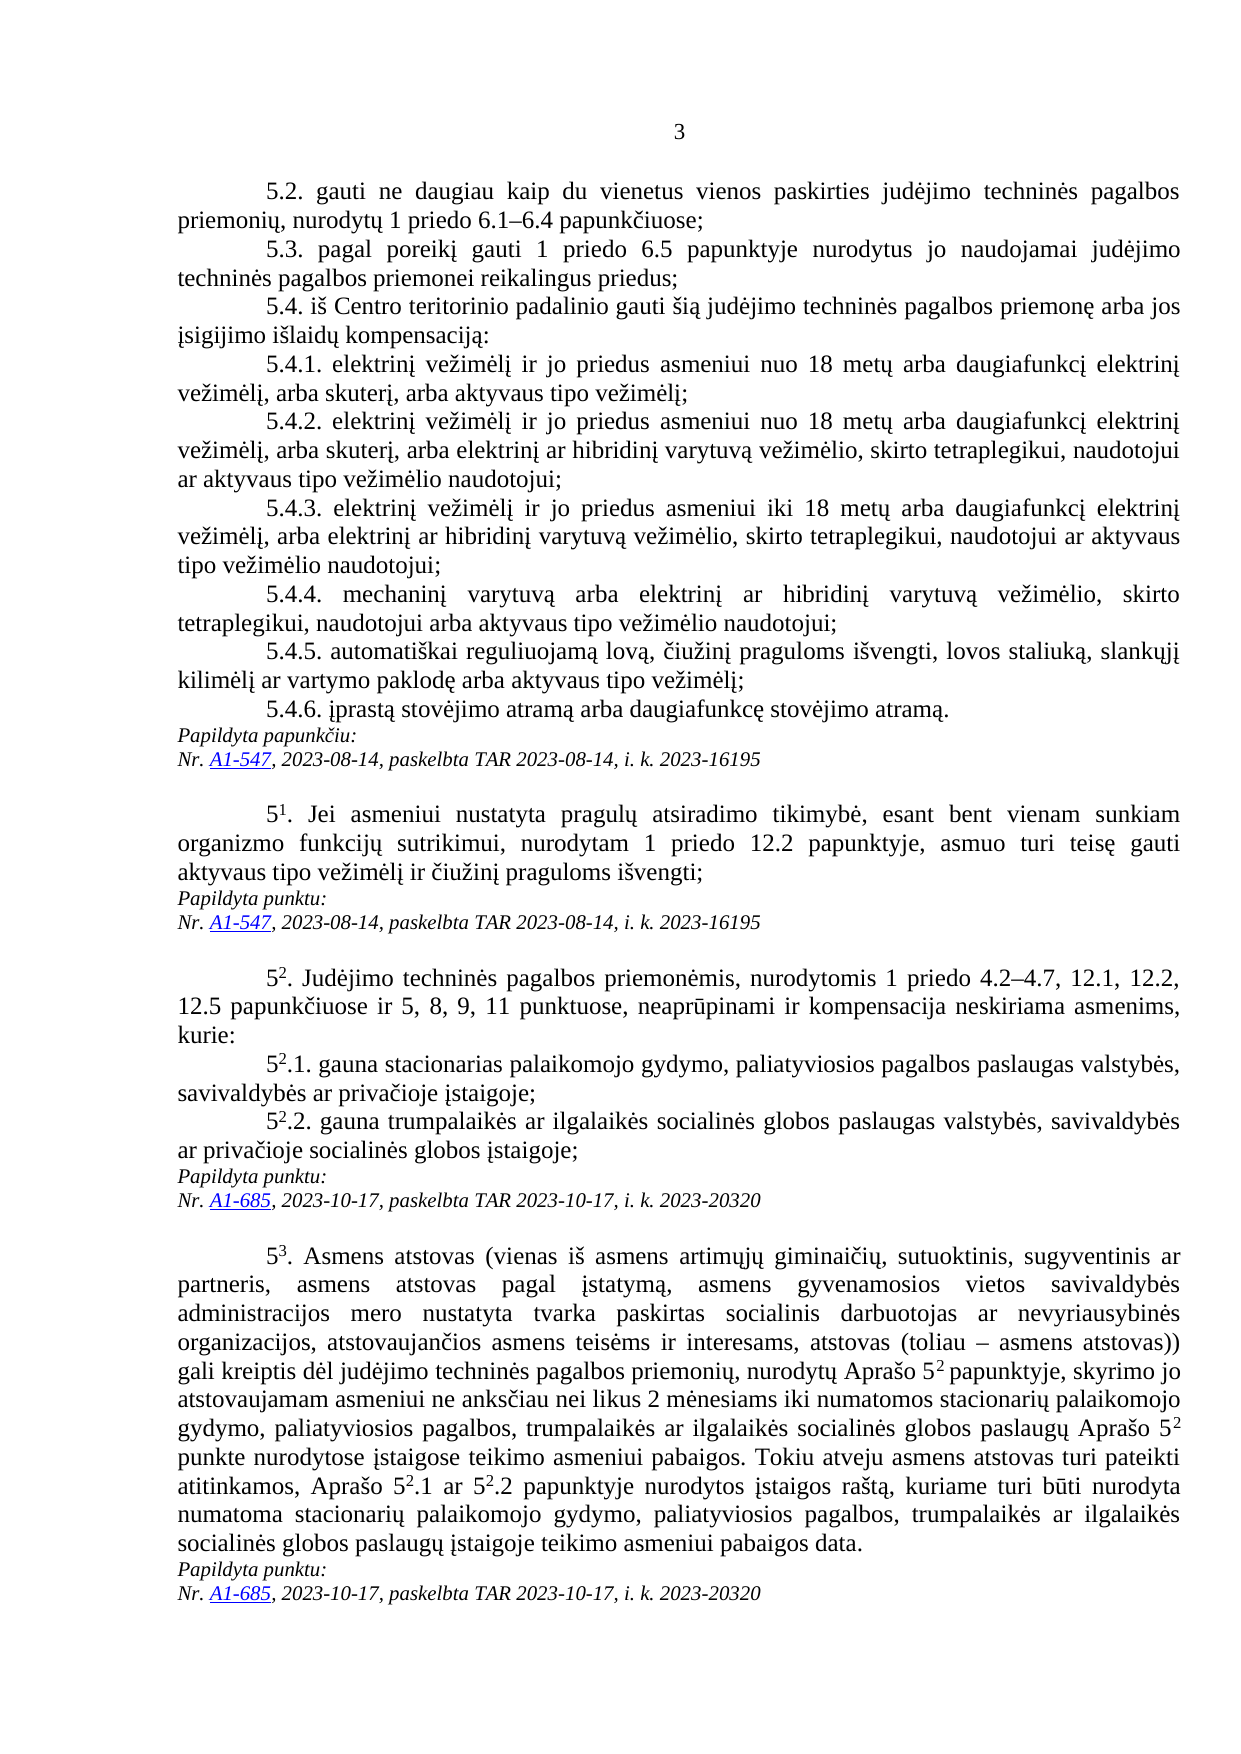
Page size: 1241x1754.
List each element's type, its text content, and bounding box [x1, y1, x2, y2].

text Papildyta punktu: [177, 886, 1181, 910]
text Papildyta punktu: [177, 1557, 1181, 1581]
text 5.4.5. automatiškai reguliuojamą lovą, čiužinį praguloms išvengti, lovos staliuką, slankųjį kilimėlį ar vartymo paklodę arba aktyvaus tipo vežimėlį; [177, 636, 1181, 694]
text Nr. A1-685, 2023-10-17, paskelbta TAR 2023-10-17, i. k. 2023-20320 [177, 1581, 1181, 1605]
text 5.4.2. elektrinį vežimėlį ir jo priedus asmeniui nuo 18 metų arba daugiafunkcį elektrinį vežimėlį, arba skuterį, arba elektrinį ar hibridinį varytuvą vežimėlio, skirto tetraplegikui, naudotojui ar aktyvaus tipo vežimėlio naudotojui; [177, 406, 1181, 493]
text Nr. A1-685, 2023-10-17, paskelbta TAR 2023-10-17, i. k. 2023-20320 [177, 1188, 1181, 1212]
text 5.4.3. elektrinį vežimėlį ir jo priedus asmeniui iki 18 metų arba daugiafunkcį elektrinį vežimėlį, arba elektrinį ar hibridinį varytuvą vežimėlio, skirto tetraplegikui, naudotojui ar aktyvaus tipo vežimėlio naudotojui; [177, 493, 1181, 579]
text 5.4. iš Centro teritorinio padalinio gauti šią judėjimo techninės pagalbos priemonę arba jos įsigijimo išlaidų kompensaciją: [177, 291, 1181, 349]
text 52.1. gauna stacionarias palaikomojo gydymo, paliatyviosios pagalbos paslaugas valstybės, savivaldybės ar privačioje įstaigoje; [177, 1049, 1181, 1106]
text 5.4.1. elektrinį vežimėlį ir jo priedus asmeniui nuo 18 metų arba daugiafunkcį elektrinį vežimėlį, arba skuterį, arba aktyvaus tipo vežimėlį; [177, 349, 1181, 406]
text Nr. A1-547, 2023-08-14, paskelbta TAR 2023-08-14, i. k. 2023-16195 [177, 747, 1181, 771]
text 52.2. gauna trumpalaikės ar ilgalaikės socialinės globos paslaugas valstybės, savivaldybės ar privačioje socialinės globos įstaigoje; [177, 1106, 1181, 1164]
text 53. Asmens atstovas (vienas iš asmens artimųjų giminaičių, sutuoktinis, sugyventinis ar partneris, asmens atstovas pagal įstatymą, asmens gyvenamosios vietos savivaldybės administracijos mero nustatyta tvarka paskirtas socialinis darbuotojas ar nevyriausybinės organizacijos, atstovaujančios asmens teisėms ir interesams, atstovas (toliau – asmens atstovas)) gali kreiptis dėl judėjimo techninės pagalbos priemonių, nurodytų Aprašo 52 papunktyje, skyrimo jo atstovaujamam asmeniui ne anksčiau nei likus 2 mėnesiams iki numatomos stacionarių palaikomojo gydymo, paliatyviosios pagalbos, trumpalaikės ar ilgalaikės socialinės globos paslaugų Aprašo 52 punkte nurodytose įstaigose teikimo asmeniui pabaigos. Tokiu atveju asmens atstovas turi pateikti atitinkamos, Aprašo 52.1 ar 52.2 papunktyje nurodytos įstaigos raštą, kuriame turi būti nurodyta numatoma stacionarių palaikomojo gydymo, paliatyviosios pagalbos, trumpalaikės ar ilgalaikės socialinės globos paslaugų įstaigoje teikimo asmeniui pabaigos data. [177, 1241, 1181, 1557]
text 5.4.4. mechaninį varytuvą arba elektrinį ar hibridinį varytuvą vežimėlio, skirto tetraplegikui, naudotojui arba aktyvaus tipo vežimėlio naudotojui; [177, 579, 1181, 636]
text 5.3. pagal poreikį gauti 1 priedo 6.5 papunktyje nurodytus jo naudojamai judėjimo techninės pagalbos priemonei reikalingus priedus; [177, 234, 1181, 291]
text 51. Jei asmeniui nustatyta pragulų atsiradimo tikimybė, esant bent vienam sunkiam organizmo funkcijų sutrikimui, nurodytam 1 priedo 12.2 papunktyje, asmuo turi teisę gauti aktyvaus tipo vežimėlį ir čiužinį praguloms išvengti; [177, 799, 1181, 886]
text Nr. A1-547, 2023-08-14, paskelbta TAR 2023-08-14, i. k. 2023-16195 [177, 910, 1181, 934]
text 52. Judėjimo techninės pagalbos priemonėmis, nurodytomis 1 priedo 4.2–4.7, 12.1, 12.2, 12.5 papunkčiuose ir 5, 8, 9, 11 punktuose, neaprūpinami ir kompensacija neskiriama asmenims, kurie: [177, 963, 1181, 1049]
text Papildyta punktu: [177, 1164, 1181, 1188]
text Papildyta papunkčiu: [177, 723, 1181, 747]
text 5.2. gauti ne daugiau kaip du vienetus vienos paskirties judėjimo techninės pagalbos priemonių, nurodytų 1 priedo 6.1–6.4 papunkčiuose; [177, 176, 1181, 234]
text 5.4.6. įprastą stovėjimo atramą arba daugiafunkcę stovėjimo atramą. [177, 694, 1181, 723]
